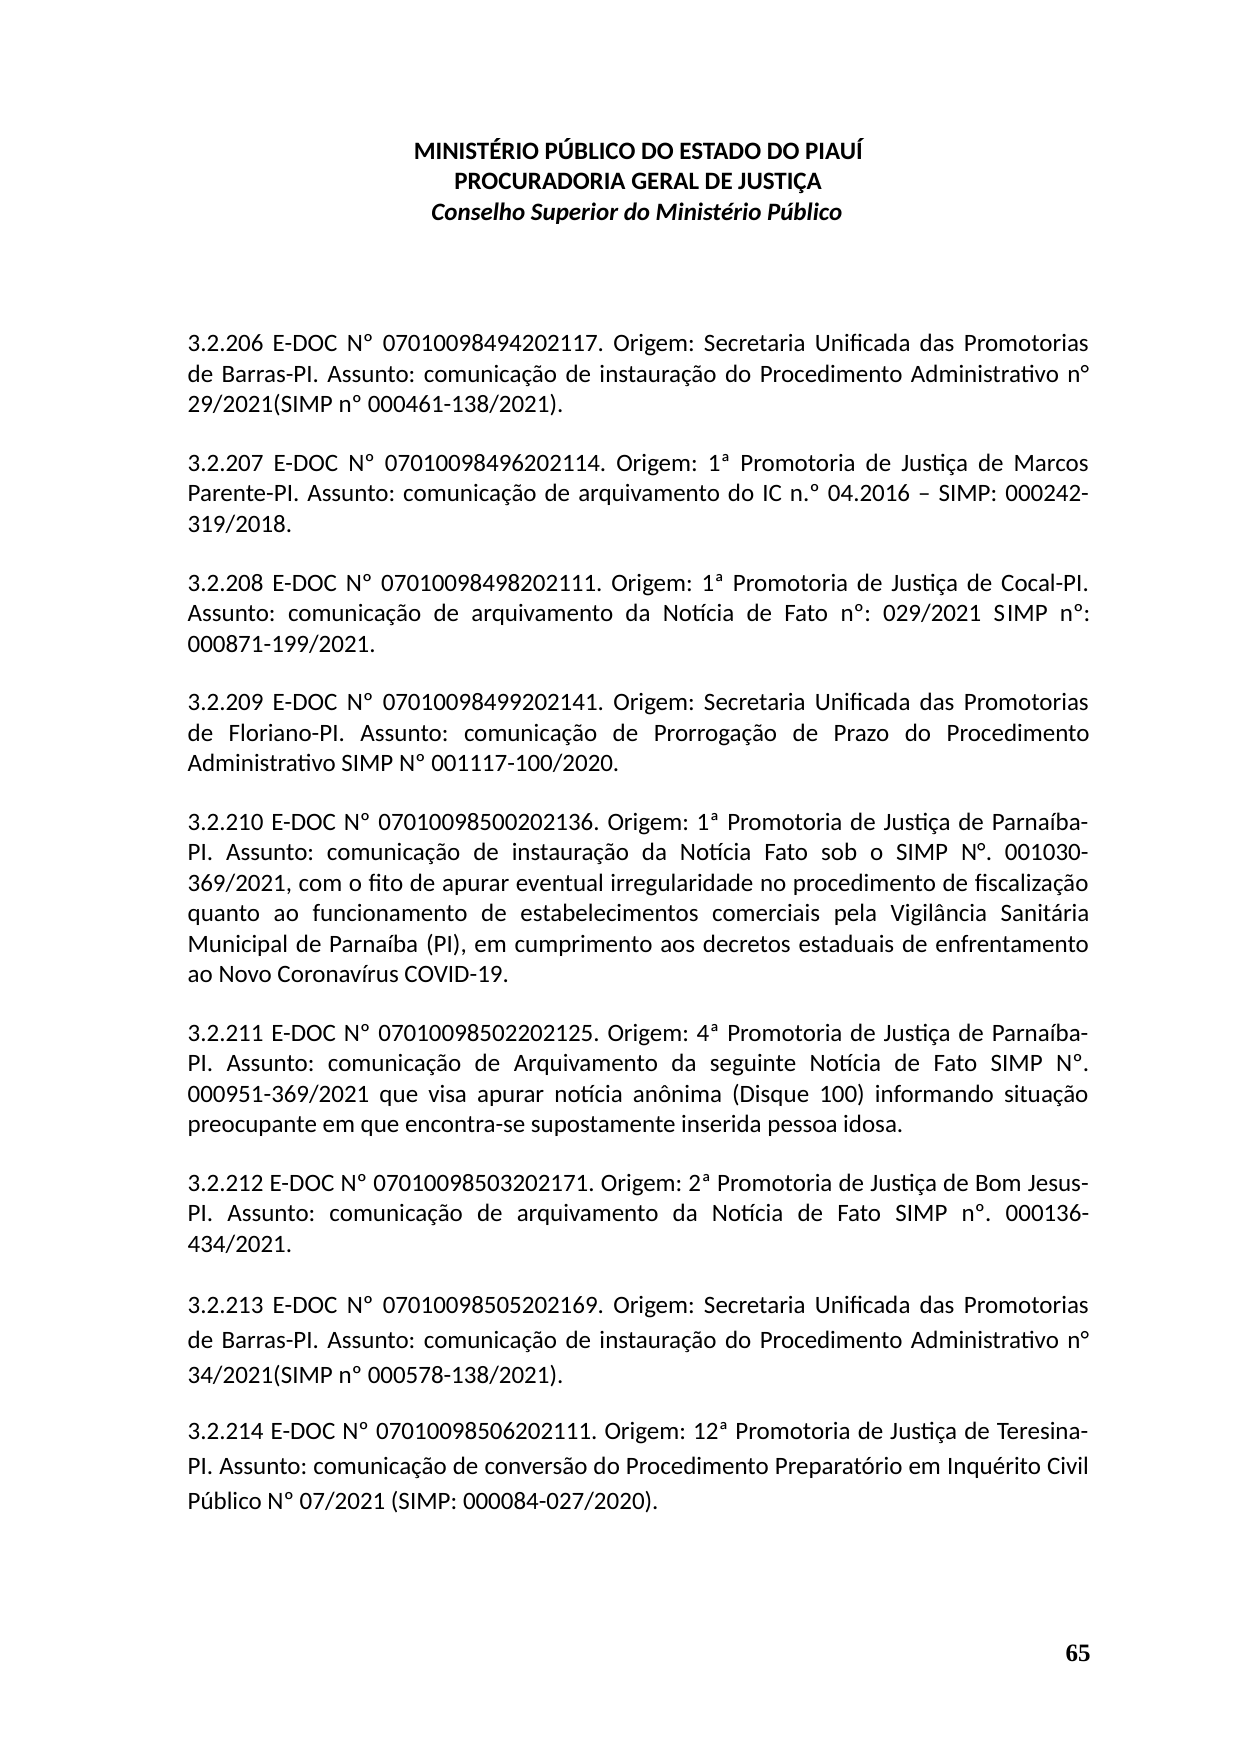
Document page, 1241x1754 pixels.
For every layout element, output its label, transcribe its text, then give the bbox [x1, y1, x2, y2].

text 3.2.214 E-DOC Nº 07010098506202111. Origem: 12ª Promotoria de Justiça de Teresina-PI. Assunto: comunicação de conversão do Procedimento Preparatório em Inquérito Civil Público Nº 07/2021 (SIMP: 000084-027/2020). [187, 1415, 1090, 1516]
text 3.2.206 E-DOC Nº 07010098494202117. Origem: Secretaria Unificada das Promotorias de Barras-PI. Assunto: comunicação de instauração do Procedimento Administrativo n° 29/2021(SIMP nº 000461-138/2021). [187, 327, 1090, 419]
text 3.2.209 E-DOC Nº 07010098499202141. Origem: Secretaria Unificada das Promotorias de Floriano-PI. Assunto: comunicação de Prorrogação de Prazo do Procedimento Administrativo SIMP Nº 001117-100/2020. [187, 686, 1090, 778]
text 3.2.211 E-DOC Nº 07010098502202125. Origem: 4ª Promotoria de Justiça de Parnaíba-PI. Assunto: comunicação de Arquivamento da seguinte Notícia de Fato SIMP Nº. 000951-369/2021 que visa apurar notícia anônima (Disque 100) informando situação preocupante em que encontra-se supostamente inserida pessoa idosa. [187, 1017, 1090, 1139]
text 3.2.207 E-DOC Nº 07010098496202114. Origem: 1ª Promotoria de Justiça de Marcos Parente-PI. Assunto: comunicação de arquivamento do IC n.º 04.2016 – SIMP: 000242-319/2018. [187, 447, 1090, 539]
text 3.2.210 E-DOC Nº 07010098500202136. Origem: 1ª Promotoria de Justiça de Parnaíba-PI. Assunto: comunicação de instauração da Notícia Fato sob o SIMP N°. 001030-369/2021, com o fito de apurar eventual irregularidade no procedimento de fiscalização quanto ao funcionamento de estabelecimentos comerciais pela Vigilância Sanitária Municipal de Parnaíba (PI), em cumprimento aos decretos estaduais de enfrentamento ao Novo Coronavírus COVID-19. [187, 806, 1090, 989]
text 3.2.208 E-DOC Nº 07010098498202111. Origem: 1ª Promotoria de Justiça de Cocal-PI. Assunto: comunicação de arquivamento da Notícia de Fato nº: 029/2021 SIMP nº: 000871-199/2021. [187, 567, 1090, 658]
text 3.2.212 E-DOC Nº 07010098503202171. Origem: 2ª Promotoria de Justiça de Bom Jesus-PI. Assunto: comunicação de arquivamento da Notícia de Fato SIMP nº. 000136- 434/2021. [187, 1167, 1090, 1259]
text 3.2.213 E-DOC Nº 07010098505202169. Origem: Secretaria Unificada das Promotorias de Barras-PI. Assunto: comunicação de instauração do Procedimento Administrativo n° 34/2021(SIMP nº 000578-138/2021). [187, 1289, 1090, 1390]
